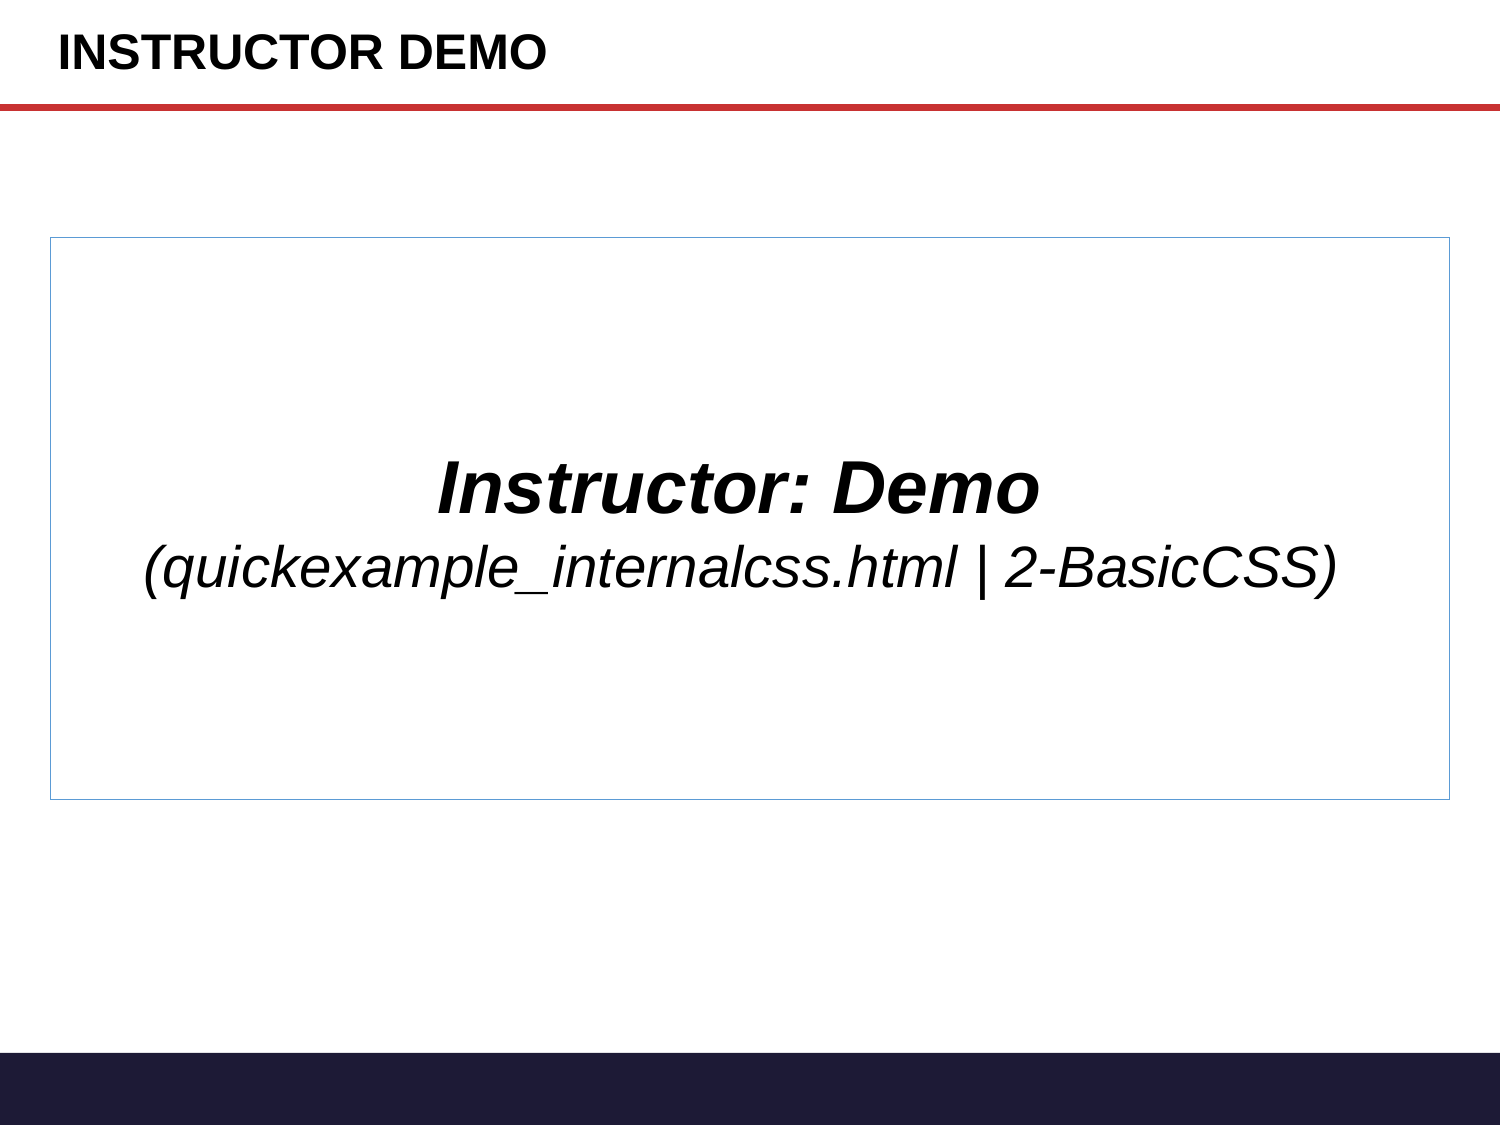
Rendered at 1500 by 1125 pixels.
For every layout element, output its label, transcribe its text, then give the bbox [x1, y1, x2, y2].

title INSTRUCTOR DEMO [50, 0, 948, 108]
text_box Instructor: Demo (quickexample_internalcss.html | 2-BasicCSS) [50, 237, 1450, 800]
